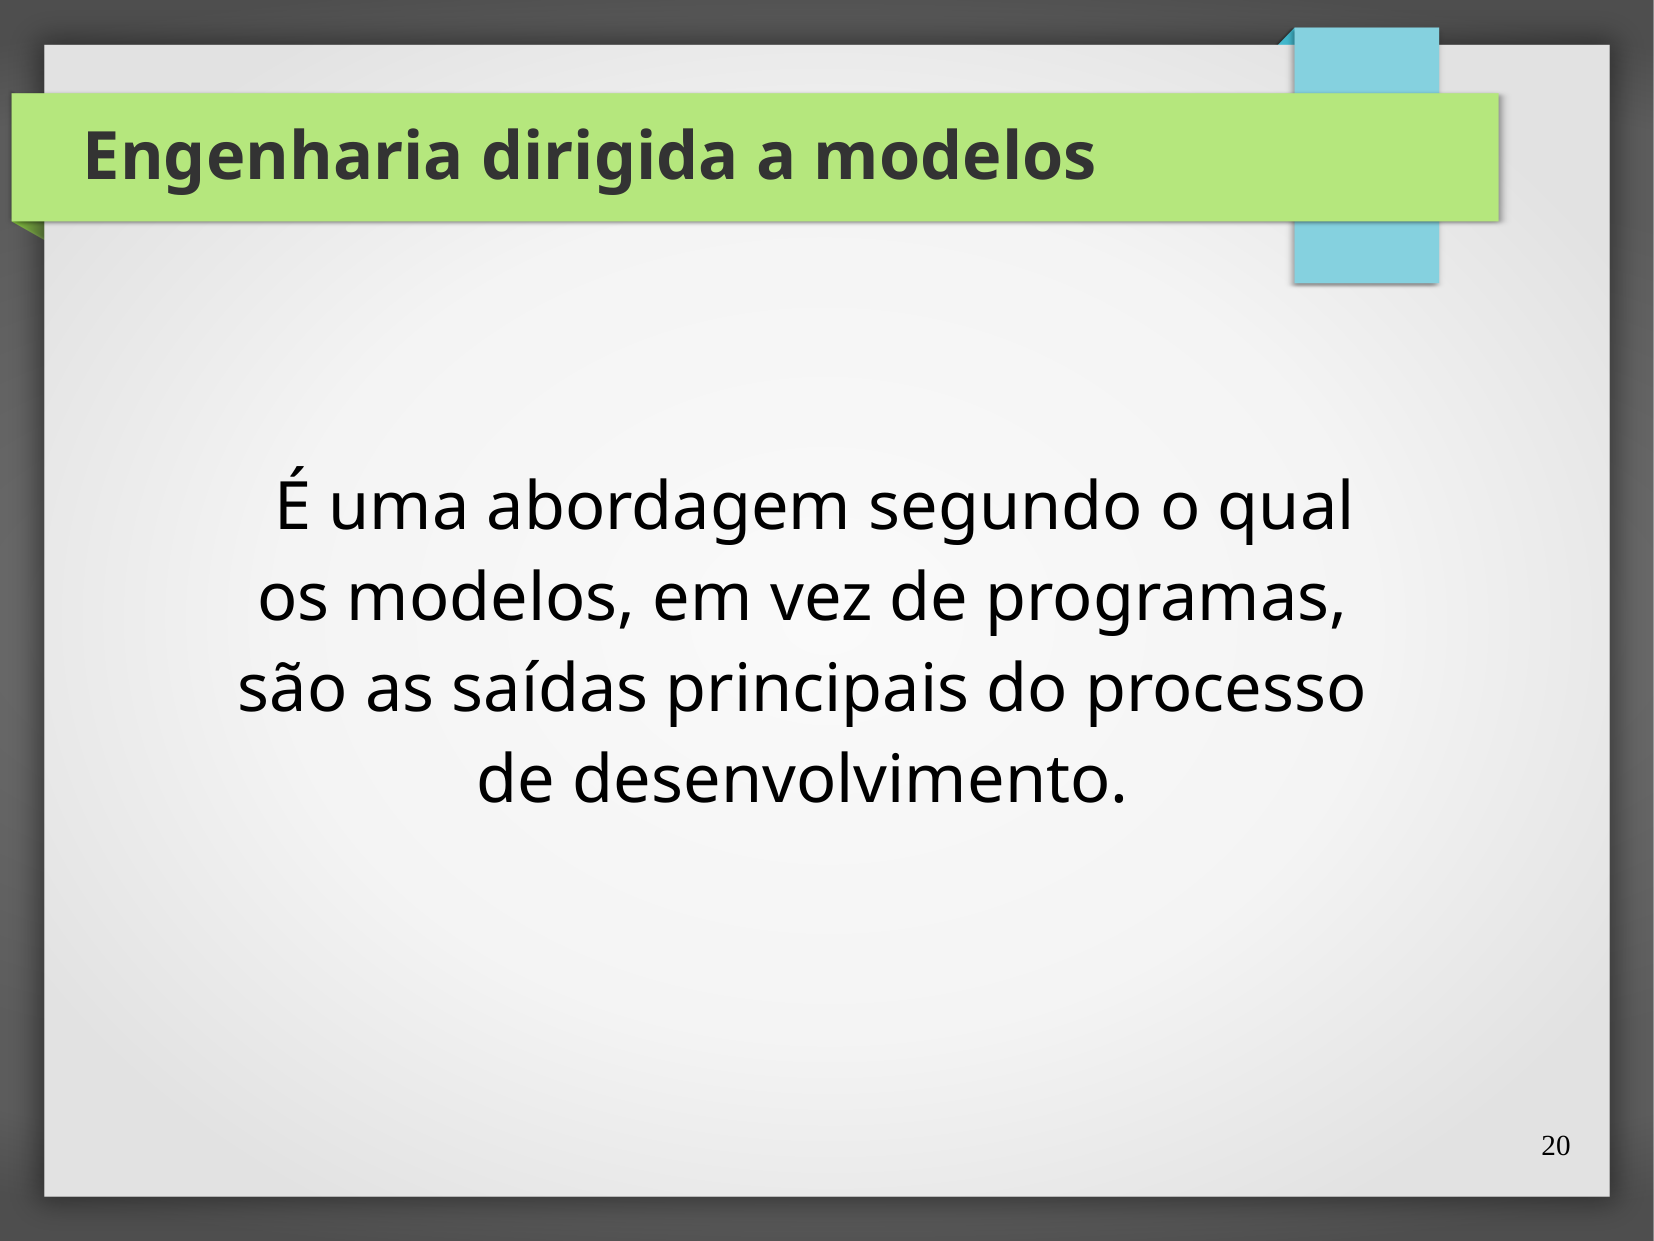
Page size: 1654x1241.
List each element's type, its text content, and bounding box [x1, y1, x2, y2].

subtitle É uma abordagem segundo o qual os modelos, em vez de programas, são as saídas principais do processo de desenvolvimento. [212, 366, 1394, 914]
picture [0, 0, 1654, 1241]
title Engenharia dirigida a modelos [82, 94, 1264, 213]
